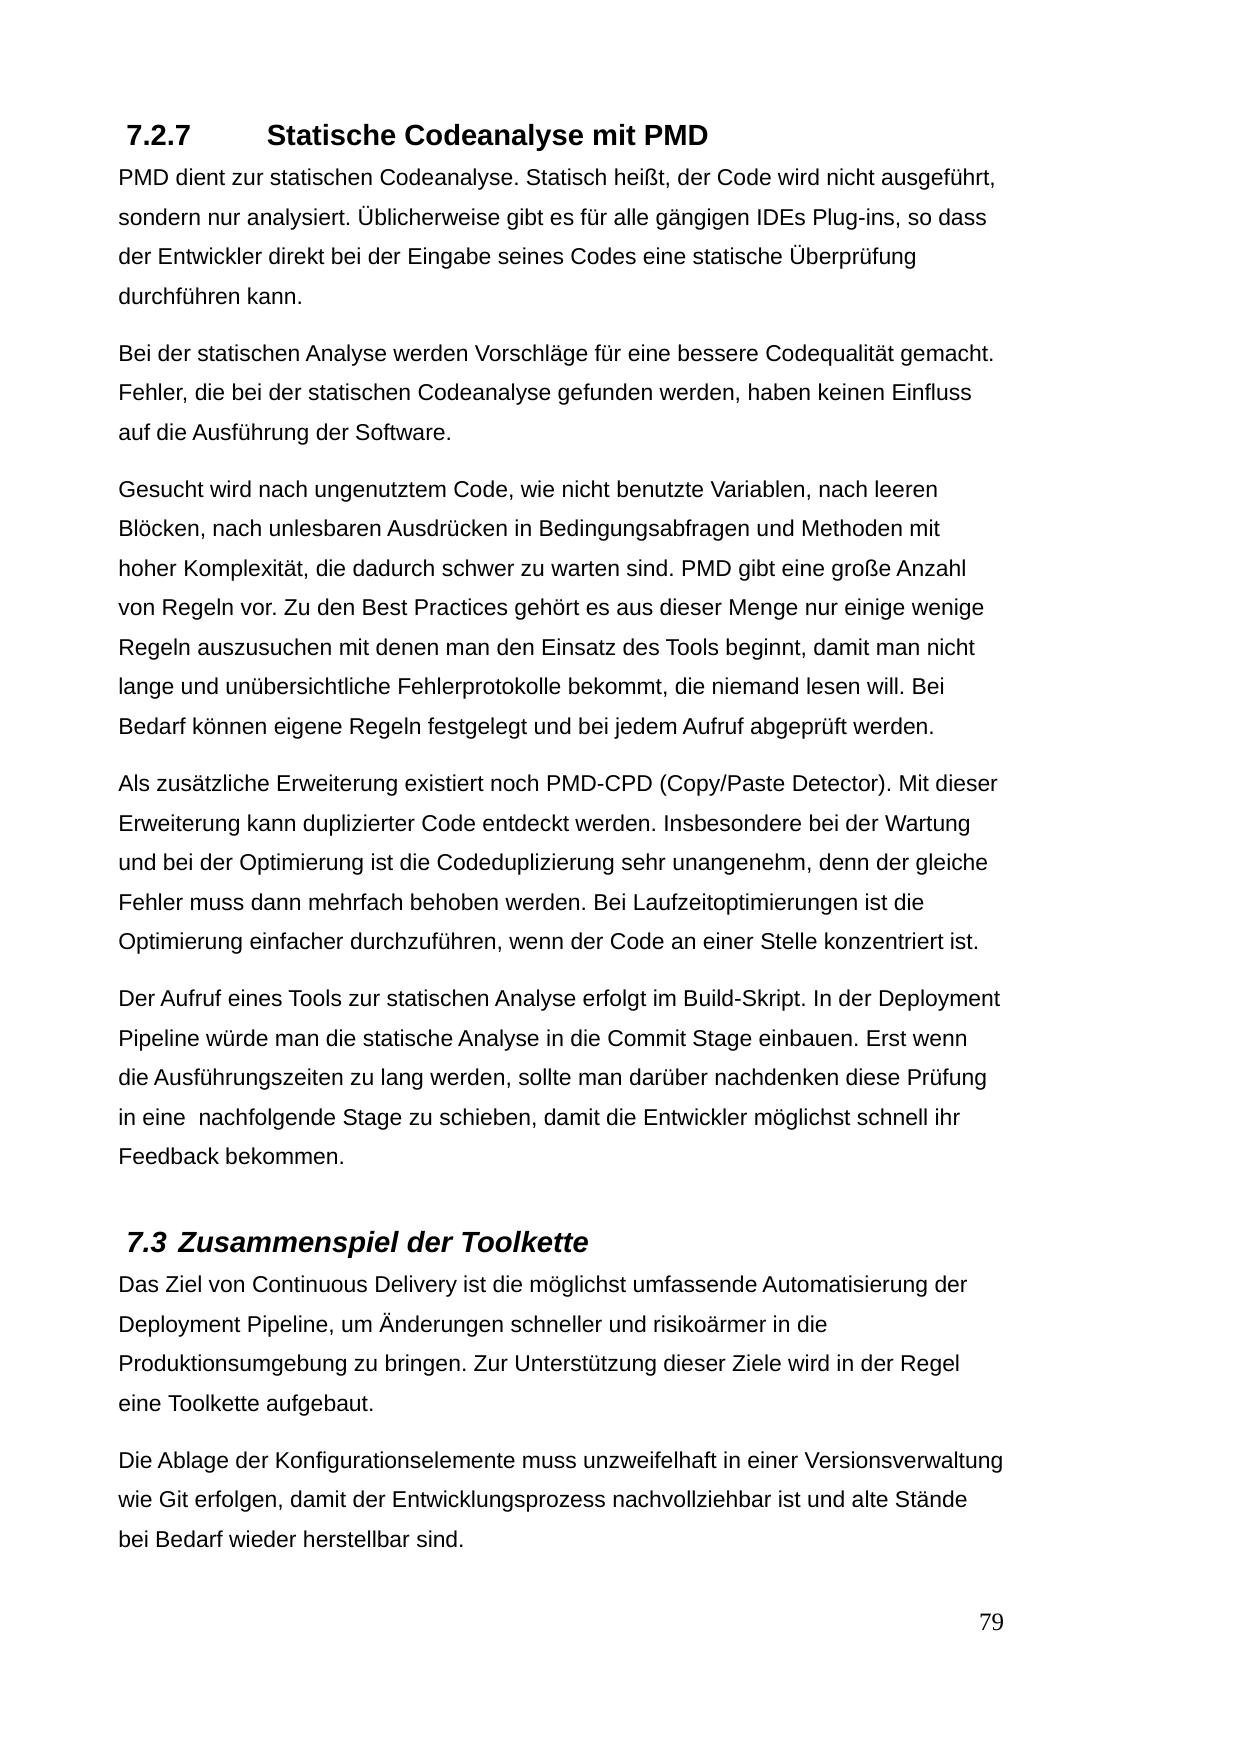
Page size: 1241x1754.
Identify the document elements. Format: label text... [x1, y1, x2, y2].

text Bei der statischen Analyse werden Vorschläge für eine bessere Codequalität gemacht. Fehler, die bei der statischen Codeanalyse gefunden werden, haben keinen Einfluss auf die Ausführung der Software. [118, 340, 1004, 445]
text Das Ziel von Continuous Delivery ist die möglichst umfassende Automatisierung der Deployment Pipeline, um Änderungen schneller und risikoärmer in die Produktionsumgebung zu bringen. Zur Unterstützung dieser Ziele wird in der Regel eine Toolkette aufgebaut. [118, 1271, 1004, 1416]
text Der Aufruf eines Tools zur statischen Analyse erfolgt im Build-Skript. In der Deployment Pipeline würde man die statische Analyse in die Commit Stage einbauen. Erst wenn die Ausführungszeiten zu lang werden, sollte man darüber nachdenken diese Prüfung in eine nachfolgende Stage zu schieben, damit die Entwickler möglichst schnell ihr Feedback bekommen. [118, 985, 1004, 1169]
text Gesucht wird nach ungenutztem Code, wie nicht benutzte Variablen, nach leeren Blöcken, nach unlesbaren Ausdrücken in Bedingungsabfragen und Methoden mit hoher Komplexität, die dadurch schwer zu warten sind. PMD gibt eine große Anzahl von Regeln vor. Zu den Best Practices gehört es aus dieser Menge nur einige wenige Regeln auszusuchen mit denen man den Einsatz des Tools beginnt, damit man nicht lange und unübersichtliche Fehlerprotokolle bekommt, die niemand lesen will. Bei Bedarf können eigene Regeln festgelegt und bei jedem Aufruf abgeprüft werden. [118, 476, 1004, 739]
text Die Ablage der Konfigurationselemente muss unzweifelhaft in einer Versionsverwaltung wie Git erfolgen, damit der Entwicklungsprozess nachvollziehbar ist und alte Stände bei Bedarf wieder herstellbar sind. [118, 1447, 1004, 1552]
text PMD dient zur statischen Codeanalyse. Statisch heißt, der Code wird nicht ausgeführt, sondern nur analysiert. Üblicherweise gibt es für alle gängigen IDEs Plug-ins, so dass der Entwickler direkt bei der Eingabe seines Codes eine statische Überprüfung durchführen kann. [118, 164, 1004, 309]
text Als zusätzliche Erweiterung existiert noch PMD-CPD (Copy/Paste Detector). Mit dieser Erweiterung kann duplizierter Code entdeckt werden. Insbesondere bei der Wartung und bei der Optimierung ist die Codeduplizierung sehr unangenehm, denn der gleiche Fehler muss dann mehrfach behoben werden. Bei Laufzeitoptimierungen ist die Optimierung einfacher durchzuführen, wenn der Code an einer Stelle konzentriert ist. [118, 770, 1004, 954]
subtitle Zusammenspiel der Toolkette [118, 1225, 1004, 1259]
subtitle Statische Codeanalyse mit PMD [118, 118, 1004, 152]
